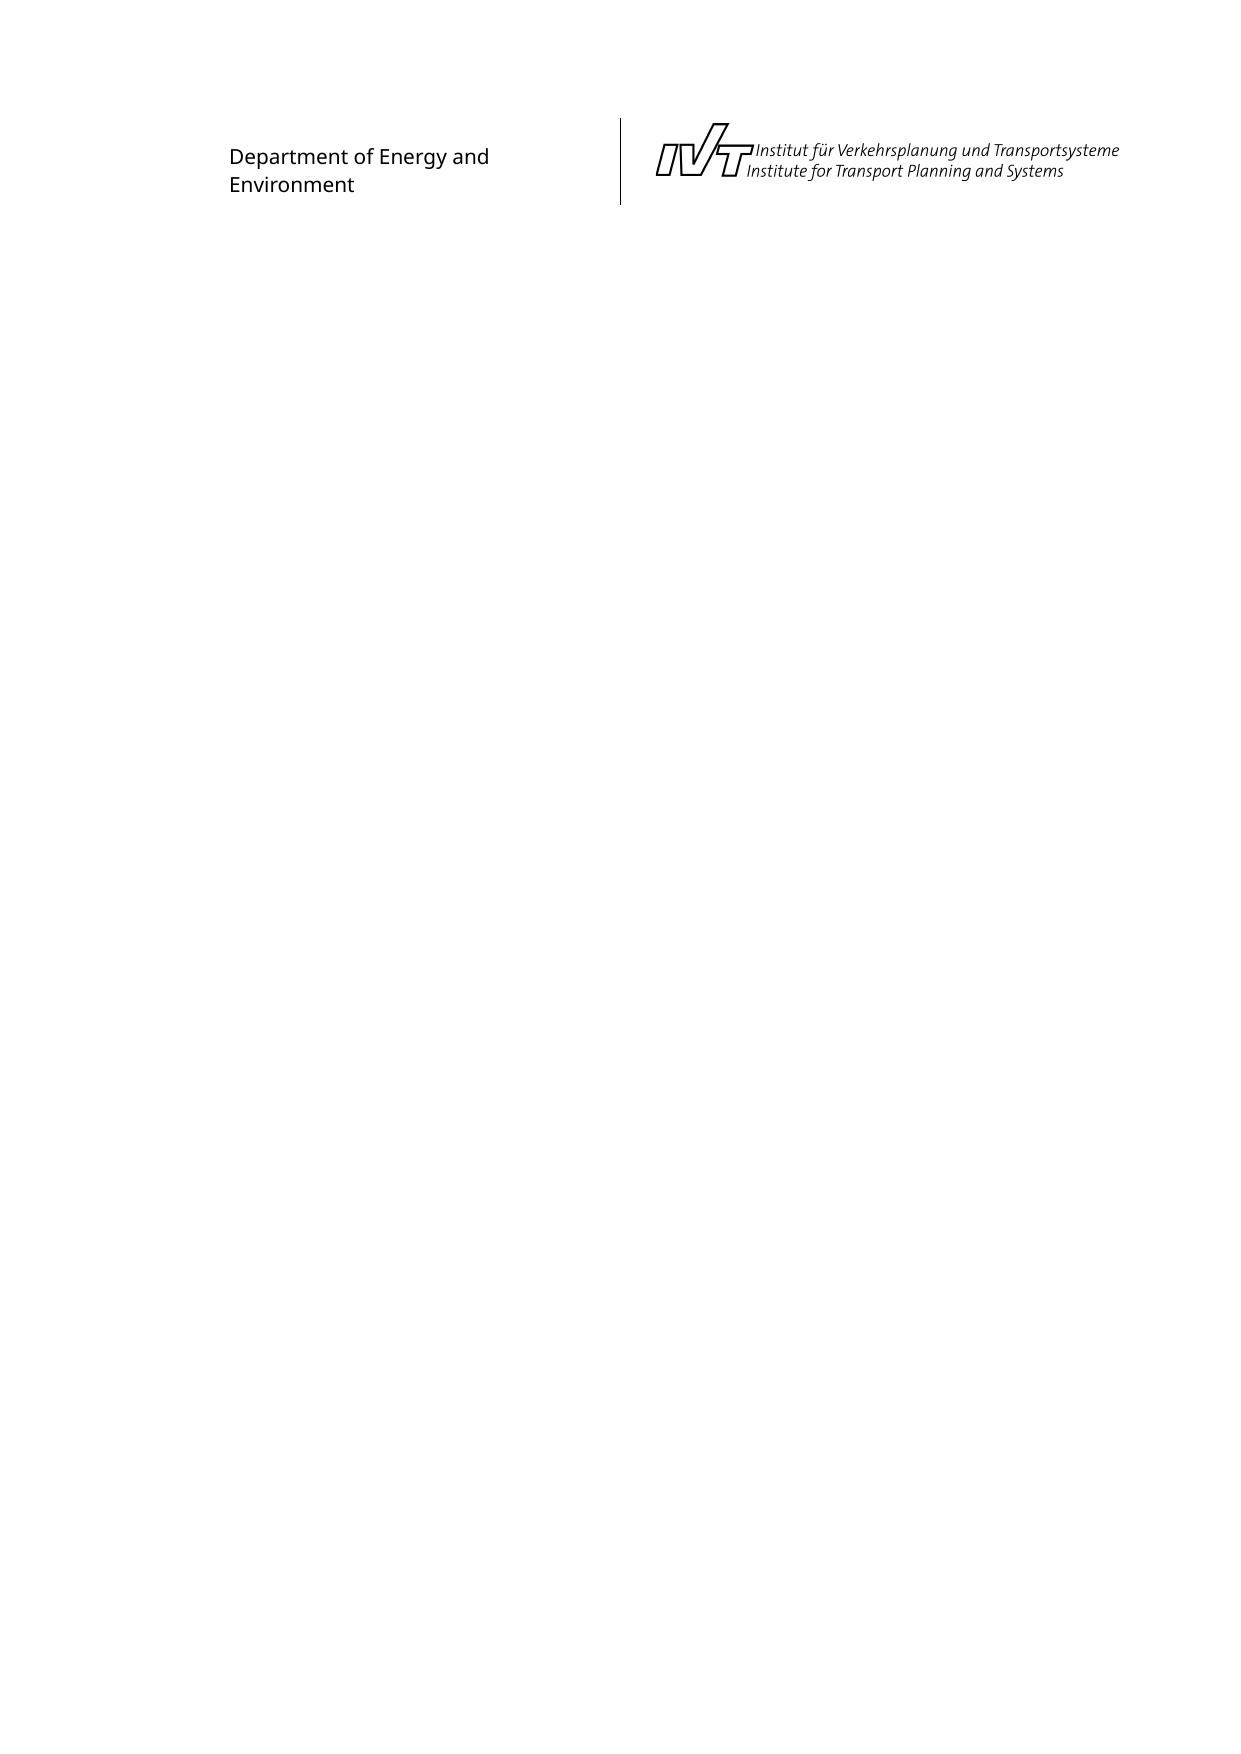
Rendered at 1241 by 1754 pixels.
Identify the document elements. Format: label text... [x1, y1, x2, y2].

table_cell [621, 118, 1122, 204]
picture [655, 123, 1119, 181]
table_cell Department of Energy and Environment [118, 118, 620, 204]
